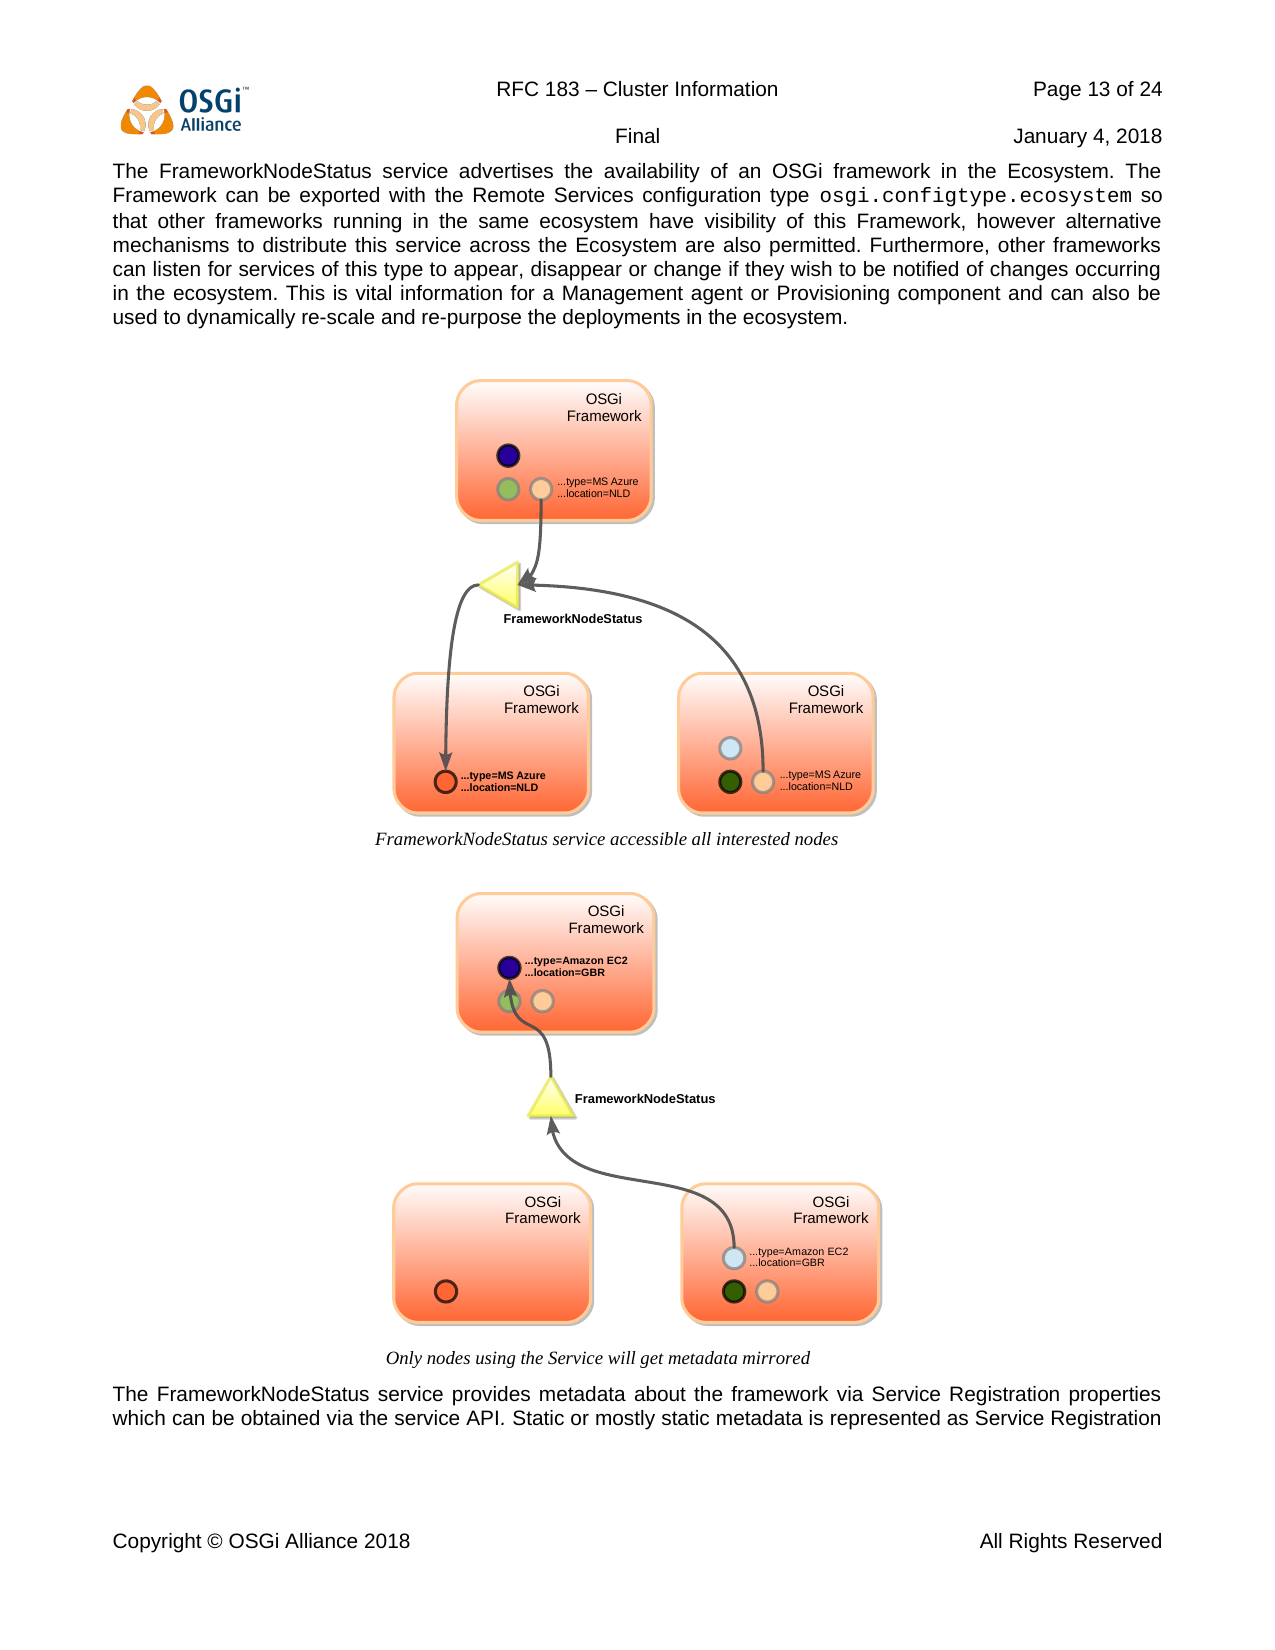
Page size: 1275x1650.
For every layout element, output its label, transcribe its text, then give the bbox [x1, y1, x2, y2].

text The FrameworkNodeStatus service advertises the availability of an OSGi framework in the Ecosystem. The Framework can be exported with the Remote Services configuration type osgi.configtype.ecosystem so that other frameworks running in the same ecosystem have visibility of this Framework, however alternative mechanisms to distribute this service across the Ecosystem are also permitted. Furthermore, other frameworks can listen for services of this type to appear, disappear or change if they wish to be notified of changes occurring in the ecosystem. This is vital information for a Management agent or Provisioning component and can also be used to dynamically re-scale and re-purpose the deployments in the ecosystem. [112, 159, 1162, 328]
text The FrameworkNodeStatus service provides metadata about the framework via Service Registration properties which can be obtained via the service API. Static or mostly static metadata is represented as Service Registration [112, 1381, 1162, 1429]
text FrameworkNodeStatus service accessible all interested nodes [375, 353, 900, 849]
picture [113, 78, 257, 142]
text Only nodes using the Service will get metadata mirrored [386, 874, 889, 1369]
